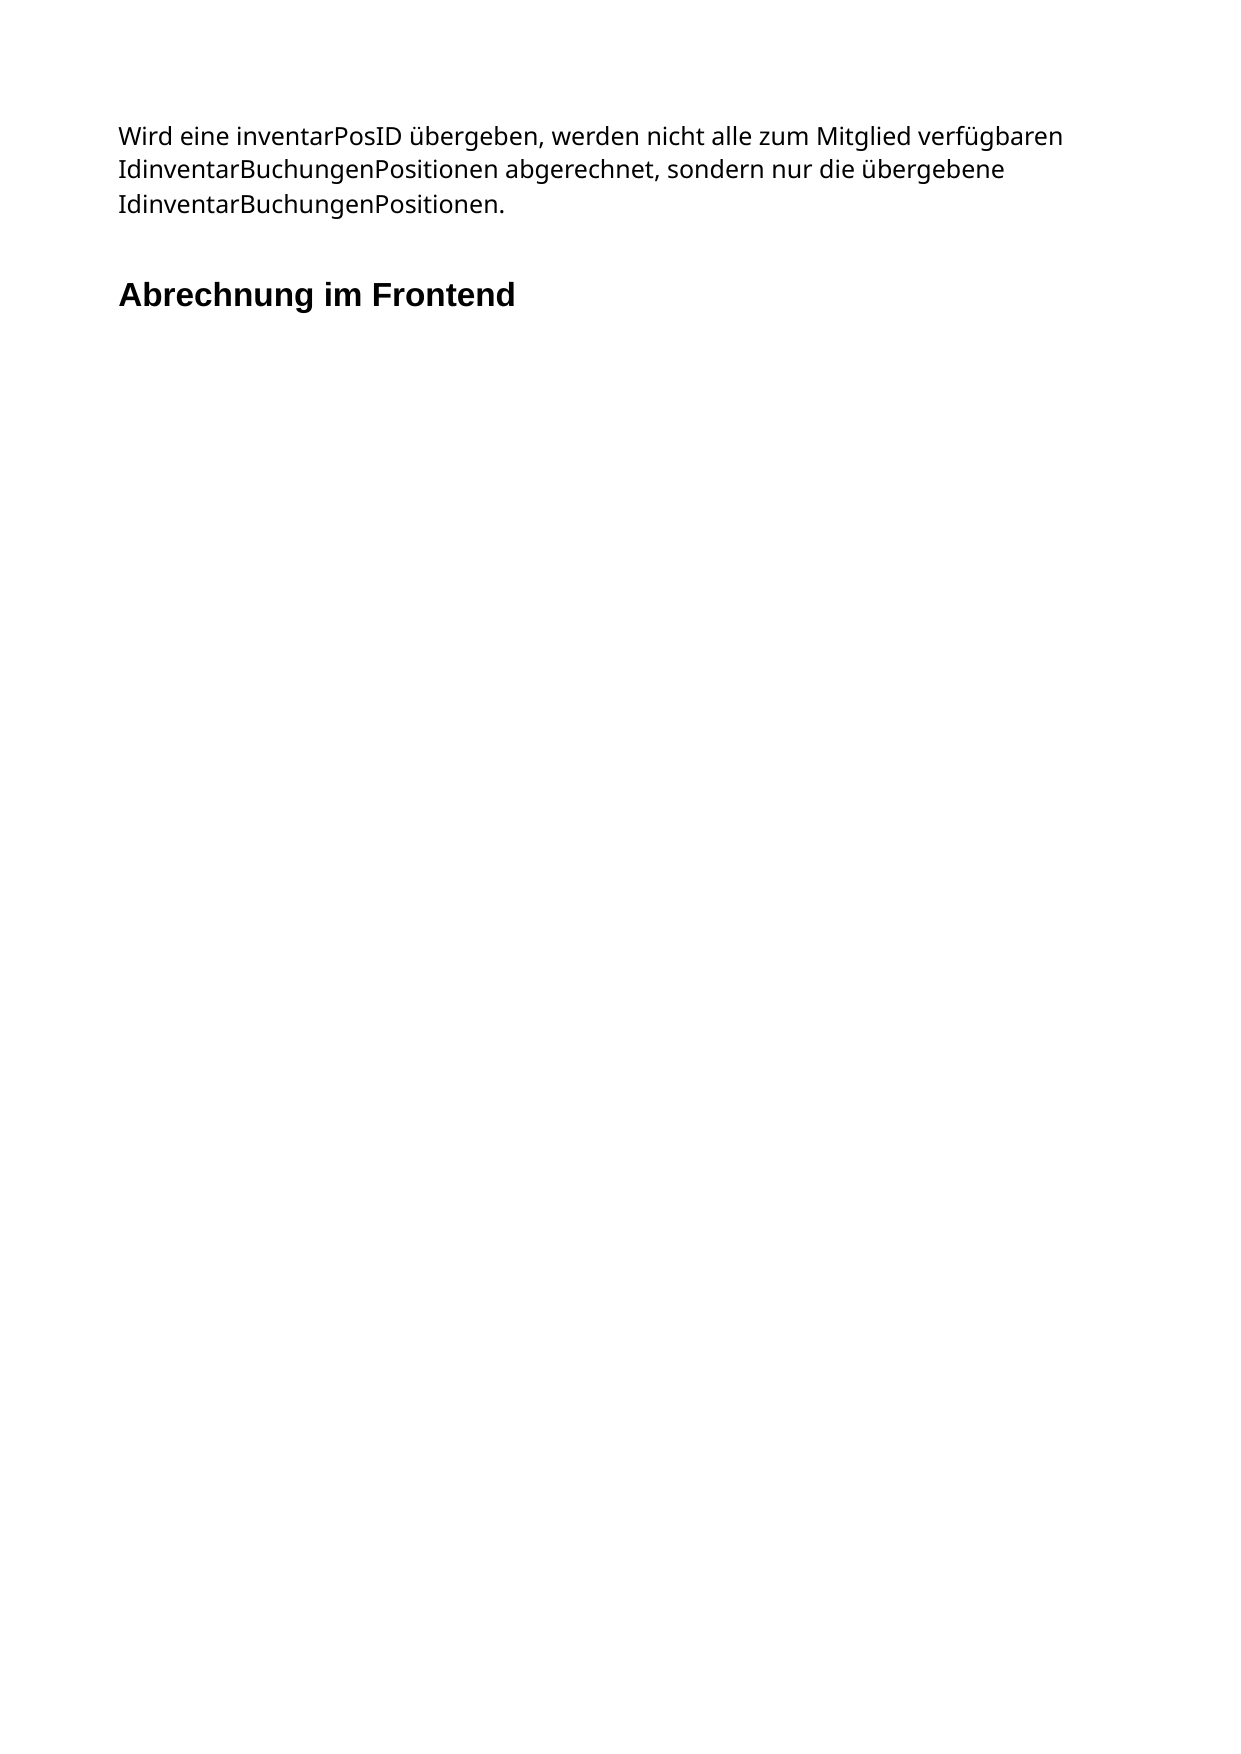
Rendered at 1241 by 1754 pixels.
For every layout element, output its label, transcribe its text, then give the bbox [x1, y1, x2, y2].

subtitle Abrechnung im Frontend [118, 275, 1122, 314]
text Wird eine inventarPosID übergeben, werden nicht alle zum Mitglied verfügbaren IdinventarBuchungenPositionen abgerechnet, sondern nur die übergebene IdinventarBuchungenPositionen. [118, 118, 1122, 220]
